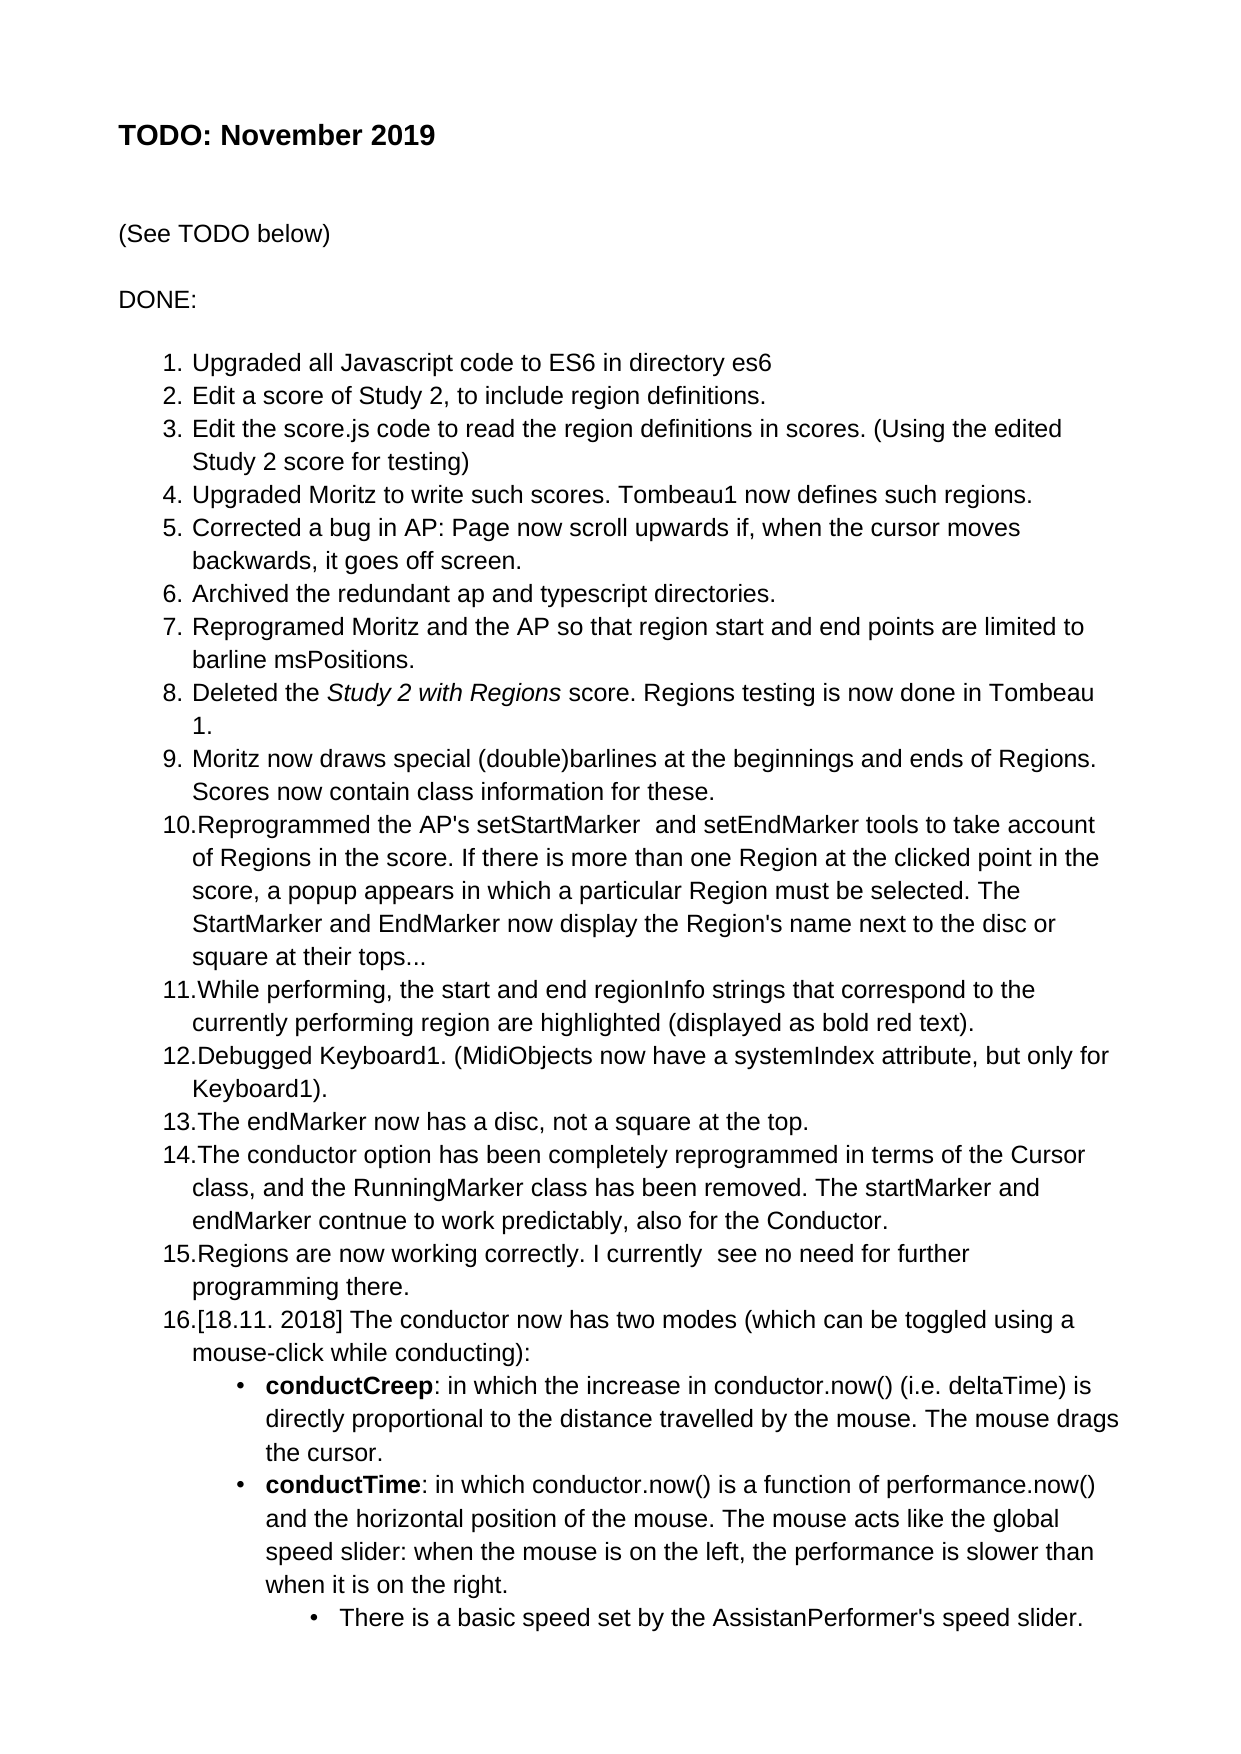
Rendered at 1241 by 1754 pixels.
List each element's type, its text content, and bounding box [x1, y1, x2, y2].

text TODO: November 2019 [118, 118, 1122, 152]
list Edit a score of Study 2, to include region definitions. [162, 381, 1122, 409]
list Edit the score.js code to read the region definitions in scores. (Using the edited Study 2 score for testing) [162, 414, 1122, 476]
list Upgraded Moritz to write such scores. Tombeau1 now defines such regions. [162, 480, 1122, 508]
list Debugged Keyboard1. (MidiObjects now have a systemIndex attribute, but only for Keyboard1). [162, 1041, 1122, 1103]
list Moritz now draws special (double)barlines at the beginnings and ends of Regions. Scores now contain class information for these. [162, 744, 1122, 806]
list Archived the redundant ap and typescript directories. [162, 579, 1122, 608]
list Reprogrammed the AP's setStartMarker and setEndMarker tools to take account of Regions in the score. If there is more than one Region at the clicked point in the score, a popup appears in which a particular Region must be selected. The StartMarker and EndMarker now display the Region's name next to the disc or square at their tops... [162, 810, 1122, 971]
list Deleted the Study 2 with Regions score. Regions testing is now done in Tombeau 1. [162, 678, 1122, 740]
list conductTime: in which conductor.now() is a function of performance.now() and the horizontal position of the mouse. The mouse acts like the global speed slider: when the mouse is on the left, the performance is slower than when it is on the right. [236, 1471, 1122, 1598]
list Regions are now working correctly. I currently see no need for further programming there. [162, 1239, 1122, 1301]
list There is a basic speed set by the AssistanPerformer's speed slider. [309, 1603, 1122, 1632]
list While performing, the start and end regionInfo strings that correspond to the currently performing region are highlighted (displayed as bold red text). [162, 975, 1122, 1037]
list Upgraded all Javascript code to ES6 in directory es6 [162, 348, 1122, 376]
list Corrected a bug in AP: Page now scroll upwards if, when the cursor moves backwards, it goes off screen. [162, 513, 1122, 574]
list Reprogramed Moritz and the AP so that region start and end points are limited to barline msPositions. [162, 612, 1122, 674]
list [18.11. 2018] The conductor now has two modes (which can be toggled using a mouse-click while conducting): [162, 1305, 1122, 1367]
text (See TODO below) DONE: [118, 186, 1122, 314]
list conductCreep: in which the increase in conductor.now() (i.e. deltaTime) is directly proportional to the distance travelled by the mouse. The mouse drags the cursor. [236, 1371, 1122, 1466]
list The conductor option has been completely reprogrammed in terms of the Cursor class, and the RunningMarker class has been removed. The startMarker and endMarker contnue to work predictably, also for the Conductor. [162, 1140, 1122, 1235]
list The endMarker now has a disc, not a square at the top. [162, 1107, 1122, 1136]
